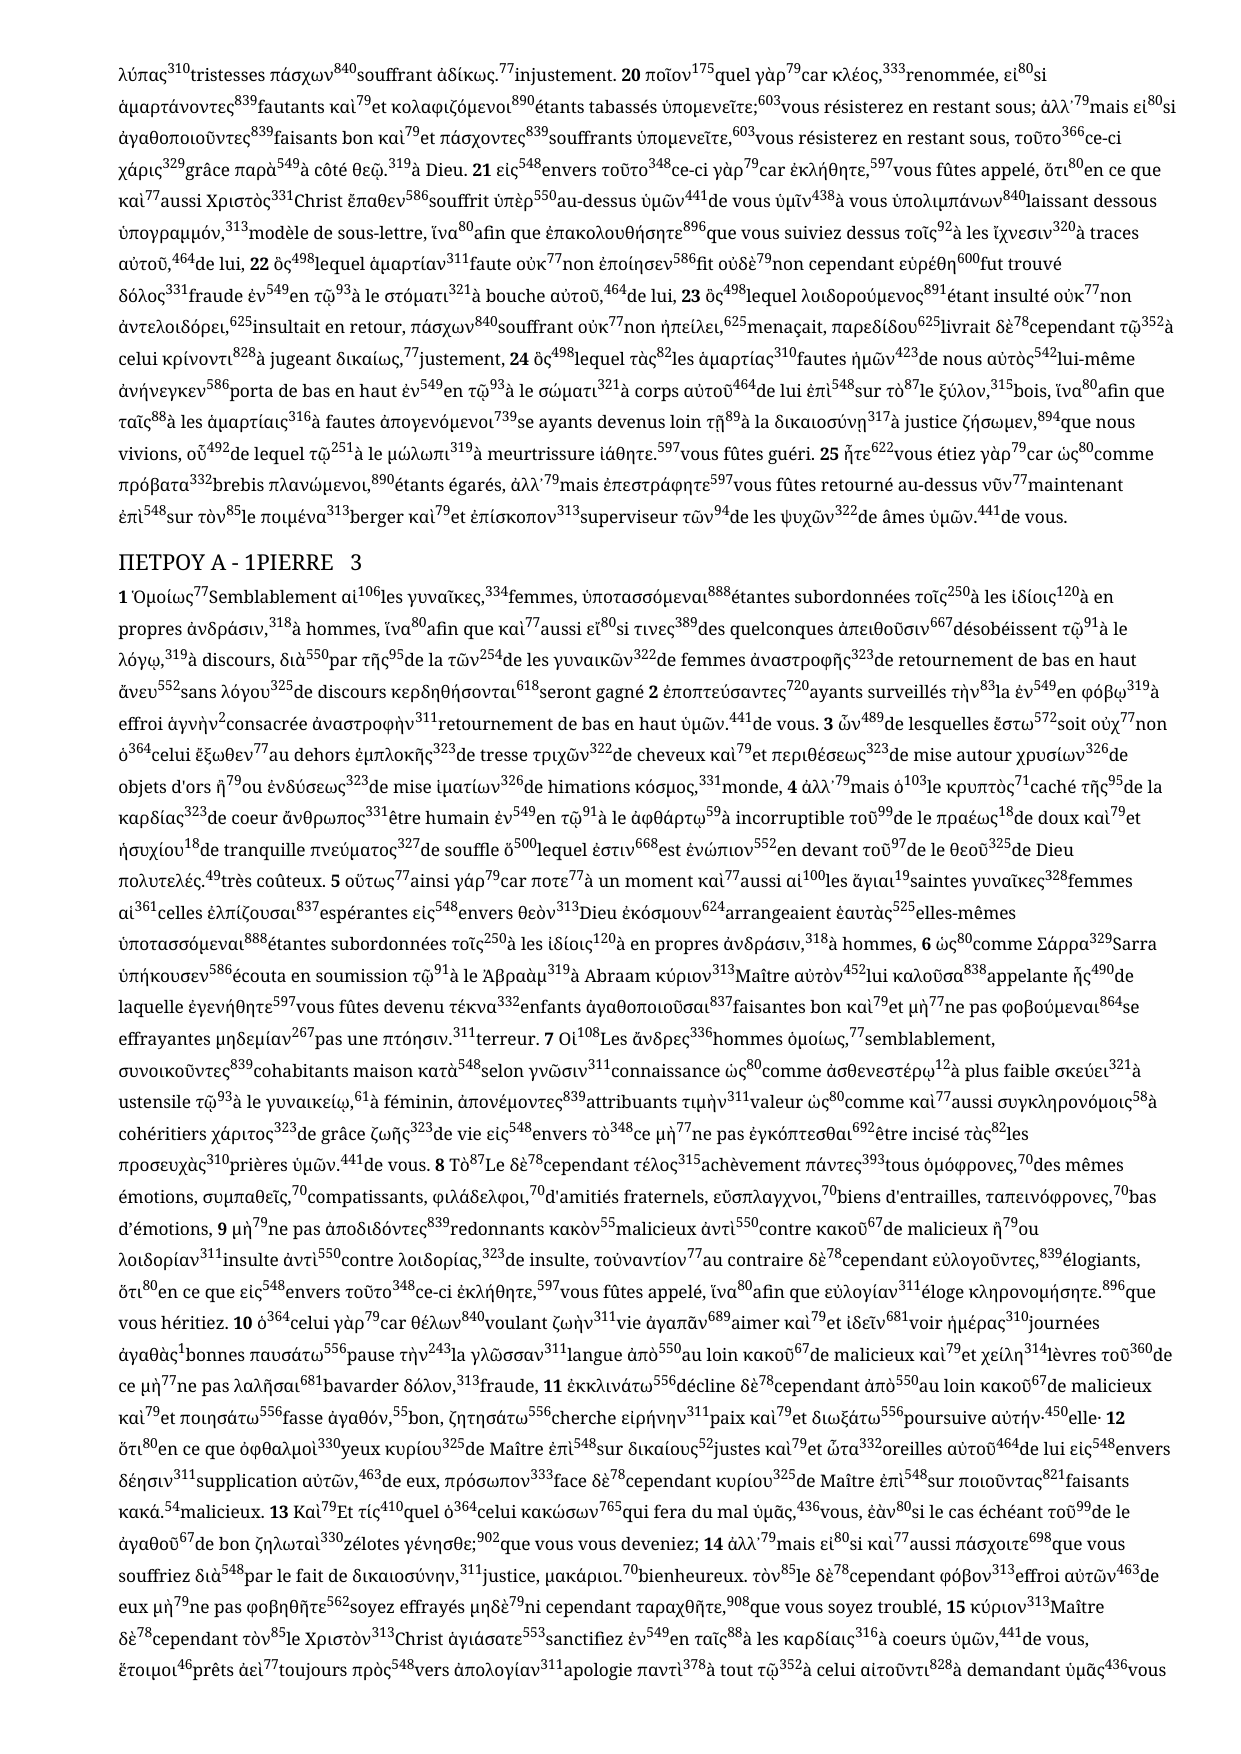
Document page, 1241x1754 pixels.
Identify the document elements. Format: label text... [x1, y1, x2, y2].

text ΠΕΤΡΟΥ Α - 1PIERRE 3 [118, 547, 1181, 577]
text 1 Ἀποθέμενοι739Se ayants déposés οὖν79donc πᾶσαν267toute κακίαν311malice καὶ79et πάντα269tout δόλον313fraude καὶ79et ὑποκρίσεις310hypocrisies καὶ79et φθόνους312envies καὶ79et πάσας266toutes καταλαλιὰς310bavardages de haut en bas 2 ὡς80comme ἀρτιγέννητα23à l’instant engendrés βρέφη332bébés τὸ87le λογικὸν6logique ἄδολον6sans fraude γάλα315lait ἐπιποθήσατε,553désirez au-dessus, ἵνα80afin que ἐν549en αὐτῷ460à lui αὐξηθῆτε908que vous soyez crû εἰς548envers σωτηρίαν,311sauvetage, 3 εἰ80si ἐγεύσασθε589vous vous goûtâtes ὅτι80en ce que χρηστὸς47utile bon ὁ103le κύριος.331Maître. 4 πρὸς548vers ὃν480lequel προσερχόμενοι866se venants vers λίθον313pierre ζῶντα822vivant ὑπὸ550sous ἀνθρώπων324de êtres humains μὲν79certes ἀποδεδοκιμασμένον,796ayant été éprouvé en rejet, παρὰ549à côté δὲ78cependant θεῷ319à Dieu ἐκλεκτὸν53élu ἔντιμον,53en valeur, 5 καὶ77aussi αὐτοὶ523vous-mêmes ὡς80comme λίθοι330pierres ζῶντες839vivants οἰκοδομεῖσθε677vous êtes édifiés en maison οἶκος331maison πνευματικὸς22soufflique εἰς548envers ἱεράτευμα315sacrificature ἅγιον6saint ἀνενέγκαι681porter de bas en haut πνευματικὰς1souffliques θυσίας310sacrifices εὐπροσδέκτους1bien acceptables auprès θεῷ319à Dieu διὰ550par Ἰησοῦ325de Iésous Χριστοῦ.325de Christ. 6 διότι80parce que περιέχει668a autour ἐν549en γραφῇ·317à graphe· ἰδοὺ306voici τίθημι664je pose ἐν549en Σιὼν317à Sion λίθον313pierre ἀκρογωνιαῖον53extrémité de l’angle ἐκλεκτὸν4élu ἔντιμον,4en valeur, καὶ79et ὁ364celui πιστεύων840croyant ἐπ᾽549sur αὐτῷ458à lui οὐ77non μὴ77ne pas καταισχυνθῇ.911que soit couvert de honte. 7 ὑμῖν438à vous οὖν79donc ἡ101la τιμὴ329valeur τοῖς351à ceux πιστεύουσιν,827à croyants, ἀπιστοῦσιν827à croyants pas δὲ78cependant λίθος331pierre ὃν480lequel ἀπεδοκίμασαν585éprouvèrent en rejet οἱ363ceux οἰκοδομοῦντες,839édifiants en maison, οὗτος364celui-ci ἐγενήθη600fut devenu εἰς548envers κεφαλὴν311tête γωνίας323de coin 8 καὶ79et λίθος331pierre προσκόμματος327de achoppement καὶ79et πέτρα329roche σκανδάλου·327de scandale· οἳ497lesquels προσκόπτουσιν667achoppent τῷ91à le λόγῳ319à discours ἀπειθοῦντες839désobéissants εἰς548envers ὃ482lequel καὶ77aussi ἐτέθησαν.599furent posé. 9 ὑμεῖς447vous δὲ78cependant γένος333genre ἐκλεκτόν,24élu, βασίλειον24royal ἱεράτευμα,333sacrificature, ἔθνος333ethnie ἅγιον,24saint, λαὸς331peuple εἰς548envers περιποίησιν,311conservation, ὅπως80de telle manière que τὰς82les ἀρετὰς310vertues ἐξαγγείλητε896que vous annonciez dehors τοῦ358de celui ἐκ550hors σκότους327de ténèbre ὑμᾶς436vous καλέσαντος716de ayant appelé εἰς548envers τὸ87le θαυμαστὸν55extraordinaire αὐτοῦ464de lui φῶς·315lumière· 10 οἵ497lesquels ποτε77à un moment οὐ77non λαός,331peuple, νῦν77maintenant δὲ78cependant λαὸς331peuple θεοῦ,325de Dieu, οἱ363ceux οὐκ77non ἠλεημένοι,812ayants étés faits miséricorde, νῦν77maintenant δὲ78cependant ἐλεηθέντες.759ayants étés faits miséricorde. 11 Ἀγαπητοί,75Aimés, παρακαλῶ664j'appelle à côté ὡς80comme παροίκους52maisonnants à côté καὶ79et παρεπιδήμους52peuplants sur le côté ἀπέχεσθαι690se tenir au loin τῶν94de les σαρκικῶν13de charnelles ἐπιθυμιῶν322de désirs en fureurs αἵτινες495lesquelles des quelconques στρατεύονται673se guerroient en soldat κατὰ550contre τῆς255de la ψυχῆς·323de âme· 12 τὴν83la ἀναστροφὴν311retournement de bas en haut ὑμῶν441de vous ἐν549en τοῖς92à les ἔθνεσιν320à ethnies ἔχοντες839ayants καλήν,51belle, ἵνα80afin que ἐν549en ᾧ488à lequel καταλαλοῦσιν667bavardent de haut en bas ὑμῶν441de vous ὡς80comme κακοποιῶν64de malfaiteurs ἐκ550hors τῶν258de les καλῶν17de beaux ἔργων326de travaux ἐποπτεύοντες839surveillants δοξάσωσιν898que glorifient τὸν85le θεὸν313Dieu ἐν549en ἡμέρᾳ317à journée ἐπισκοπῆς.323de supervision. 13 Ὑποτάγητε562Soyez subordonnés πάσῃ273à toute ἀνθρωπίνῃ8à humaine κτίσει317à création διὰ548par le fait de τὸν85le κύριον,313Maître, εἴτε79soit βασιλεῖ319à roi ὡς80comme ὑπερέχοντι828à tenant au-dessus 14 εἴτε79soit ἡγεμόσιν318à gouverneurs ὡς80comme δι᾽550par αὐτοῦ464de lui πεμπομένοις879à étants mandés εἰς548envers ἐκδίκησιν311vengeance κακοποιῶν,64de malfaiteurs, ἔπαινον313surlouange δὲ78cependant ἀγαθοποιῶν,64de bonfaisants, 15 ὅτι80en ce que οὕτως77ainsi ἐστὶν668est τὸ105le θέλημα333volonté τοῦ97de le θεοῦ325de Dieu ἀγαθοποιοῦντας821faisants bon φιμοῦν689museler τὴν83la τῶν96de les ἀφρόνων15de insensés ἀνθρώπων324de êtres humains ἀγνωσίαν,311inconnaissance, 16 ὡς80comme ἐλεύθεροι70libres καὶ79et μὴ79ne pas ὡς80comme ἐπικάλυμμα315couverture ἔχοντες839ayants τῆς95de la κακίας323de malice τὴν83la ἐλευθερίαν311liberté ἀλλ᾽79mais ὡς80comme θεοῦ325de Dieu δοῦλοι.330mâles esclaves. 17 πάντας372tous τιμήσατε,553valorisez, τὴν83la ἀδελφότητα311fraternité ἀγαπᾶτε,569aimez, τὸν85le θεὸν313Dieu φοβεῖσθε,573que vous vous effrayez, τὸν85le βασιλέα313roi τιμᾶτε.569valorisez. 18 Οἱ108Les οἰκέται336habitants de maison ὑποτασσόμενοι890étants subordonnés ἐν549en παντὶ275à tout φόβῳ319à effroi τοῖς250à les δεσπόταις,318à despotes, οὐ77non μόνον77seulement τοῖς90à les ἀγαθοῖς58à bons καὶ79et ἐπιεικέσιν58à modérés ἀλλὰ79mais καὶ77aussi τοῖς90à les σκολιοῖς.58à tordus. 19 τοῦτο366ce-ci γὰρ79car χάρις,329grâce, εἰ80si διὰ548par le fait de συνείδησιν311conscience θεοῦ325de Dieu ὑποφέρει668supporte τις390un quelconque λύπας310tristesses πάσχων840souffrant ἀδίκως.77injustement. 20 ποῖον175quel γὰρ79car κλέος,333renommée, εἰ80si ἁμαρτάνοντες839fautants καὶ79et κολαφιζόμενοι890étants tabassés ὑπομενεῖτε;603vous résisterez en restant sous; ἀλλ᾽79mais εἰ80si ἀγαθοποιοῦντες839faisants bon καὶ79et πάσχοντες839souffrants ὑπομενεῖτε,603vous résisterez en restant sous, τοῦτο366ce-ci χάρις329grâce παρὰ549à côté θεῷ.319à Dieu. 21 εἰς548envers τοῦτο348ce-ci γὰρ79car ἐκλήθητε,597vous fûtes appelé, ὅτι80en ce que καὶ77aussi Χριστὸς331Christ ἔπαθεν586souffrit ὑπὲρ550au-dessus ὑμῶν441de vous ὑμῖν438à vous ὑπολιμπάνων840laissant dessous ὑπογραμμόν,313modèle de sous-lettre, ἵνα80afin que ἐπακολουθήσητε896que vous suiviez dessus τοῖς92à les ἴχνεσιν320à traces αὐτοῦ,464de lui, 22 ὃς498lequel ἁμαρτίαν311faute οὐκ77non ἐποίησεν586fit οὐδὲ79non cependant εὑρέθη600fut trouvé δόλος331fraude ἐν549en τῷ93à le στόματι321à bouche αὐτοῦ,464de lui, 23 ὃς498lequel λοιδορούμενος891étant insulté οὐκ77non ἀντελοιδόρει,625insultait en retour, πάσχων840souffrant οὐκ77non ἠπείλει,625menaçait, παρεδίδου625livrait δὲ78cependant τῷ352à celui κρίνοντι828à jugeant δικαίως,77justement, 24 ὃς498lequel τὰς82les ἁμαρτίας310fautes ἡμῶν423de nous αὐτὸς542lui-même ἀνήνεγκεν586porta de bas en haut ἐν549en τῷ93à le σώματι321à corps αὐτοῦ464de lui ἐπὶ548sur τὸ87le ξύλον,315bois, ἵνα80afin que ταῖς88à les ἁμαρτίαις316à fautes ἀπογενόμενοι739se ayants devenus loin τῇ89à la δικαιοσύνῃ317à justice ζήσωμεν,894que nous vivions, οὗ492de lequel τῷ251à le μώλωπι319à meurtrissure ἰάθητε.597vous fûtes guéri. 25 ἦτε622vous étiez γὰρ79car ὡς80comme πρόβατα332brebis πλανώμενοι,890étants égarés, ἀλλ᾽79mais ἐπεστράφητε597vous fûtes retourné au-dessus νῦν77maintenant ἐπὶ548sur τὸν85le ποιμένα313berger καὶ79et ἐπίσκοπον313superviseur τῶν94de les ψυχῶν322de âmes ὑμῶν.441de vous. [118, 59, 1181, 528]
text 1 Ὁμοίως77Semblablement αἱ106les γυναῖκες,334femmes, ὑποτασσόμεναι888étantes subordonnées τοῖς250à les ἰδίοις120à en propres ἀνδράσιν,318à hommes, ἵνα80afin que καὶ77aussi εἴ80si τινες389des quelconques ἀπειθοῦσιν667désobéissent τῷ91à le λόγῳ,319à discours, διὰ550par τῆς95de la τῶν254de les γυναικῶν322de femmes ἀναστροφῆς323de retournement de bas en haut ἄνευ552sans λόγου325de discours κερδηθήσονται618seront gagné 2 ἐποπτεύσαντες720ayants surveillés τὴν83la ἐν549en φόβῳ319à effroi ἁγνὴν2consacrée ἀναστροφὴν311retournement de bas en haut ὑμῶν.441de vous. 3 ὧν489de lesquelles ἔστω572soit οὐχ77non ὁ364celui ἔξωθεν77au dehors ἐμπλοκῆς323de tresse τριχῶν322de cheveux καὶ79et περιθέσεως323de mise autour χρυσίων326de objets d'ors ἢ79ou ἐνδύσεως323de mise ἱματίων326de himations κόσμος,331monde, 4 ἀλλ᾽79mais ὁ103le κρυπτὸς71caché τῆς95de la καρδίας323de coeur ἄνθρωπος331être humain ἐν549en τῷ91à le ἀφθάρτῳ59à incorruptible τοῦ99de le πραέως18de doux καὶ79et ἡσυχίου18de tranquille πνεύματος327de souffle ὅ500lequel ἐστιν668est ἐνώπιον552en devant τοῦ97de le θεοῦ325de Dieu πολυτελές.49très coûteux. 5 οὕτως77ainsi γάρ79car ποτε77à un moment καὶ77aussi αἱ100les ἅγιαι19saintes γυναῖκες328femmes αἱ361celles ἐλπίζουσαι837espérantes εἰς548envers θεὸν313Dieu ἐκόσμουν624arrangeaient ἑαυτὰς525elles-mêmes ὑποτασσόμεναι888étantes subordonnées τοῖς250à les ἰδίοις120à en propres ἀνδράσιν,318à hommes, 6 ὡς80comme Σάρρα329Sarra ὑπήκουσεν586écouta en soumission τῷ91à le Ἀβραὰμ319à Abraam κύριον313Maître αὐτὸν452lui καλοῦσα838appelante ἧς490de laquelle ἐγενήθητε597vous fûtes devenu τέκνα332enfants ἀγαθοποιοῦσαι837faisantes bon καὶ79et μὴ77ne pas φοβούμεναι864se effrayantes μηδεμίαν267pas une πτόησιν.311terreur. 7 Οἱ108Les ἄνδρες336hommes ὁμοίως,77semblablement, συνοικοῦντες839cohabitants maison κατὰ548selon γνῶσιν311connaissance ὡς80comme ἀσθενεστέρῳ12à plus faible σκεύει321à ustensile τῷ93à le γυναικείῳ,61à féminin, ἀπονέμοντες839attribuants τιμὴν311valeur ὡς80comme καὶ77aussi συγκληρονόμοις58à cohéritiers χάριτος323de grâce ζωῆς323de vie εἰς548envers τὸ348ce μὴ77ne pas ἐγκόπτεσθαι692être incisé τὰς82les προσευχὰς310prières ὑμῶν.441de vous. 8 Τὸ87Le δὲ78cependant τέλος315achèvement πάντες393tous ὁμόφρονες,70des mêmes émotions, συμπαθεῖς,70compatissants, φιλάδελφοι,70d'amitiés fraternels, εὔσπλαγχνοι,70biens d'entrailles, ταπεινόφρονες,70bas d’émotions, 9 μὴ79ne pas ἀποδιδόντες839redonnants κακὸν55malicieux ἀντὶ550contre κακοῦ67de malicieux ἢ79ou λοιδορίαν311insulte ἀντὶ550contre λοιδορίας,323de insulte, τοὐναντίον77au contraire δὲ78cependant εὐλογοῦντες,839élogiants, ὅτι80en ce que εἰς548envers τοῦτο348ce-ci ἐκλήθητε,597vous fûtes appelé, ἵνα80afin que εὐλογίαν311éloge κληρονομήσητε.896que vous héritiez. 10 ὁ364celui γὰρ79car θέλων840voulant ζωὴν311vie ἀγαπᾶν689aimer καὶ79et ἰδεῖν681voir ἡμέρας310journées ἀγαθὰς1bonnes παυσάτω556pause τὴν243la γλῶσσαν311langue ἀπὸ550au loin κακοῦ67de malicieux καὶ79et χείλη314lèvres τοῦ360de ce μὴ77ne pas λαλῆσαι681bavarder δόλον,313fraude, 11 ἐκκλινάτω556décline δὲ78cependant ἀπὸ550au loin κακοῦ67de malicieux καὶ79et ποιησάτω556fasse ἀγαθόν,55bon, ζητησάτω556cherche εἰρήνην311paix καὶ79et διωξάτω556poursuive αὐτήν·450elle· 12 ὅτι80en ce que ὀφθαλμοὶ330yeux κυρίου325de Maître ἐπὶ548sur δικαίους52justes καὶ79et ὦτα332oreilles αὐτοῦ464de lui εἰς548envers δέησιν311supplication αὐτῶν,463de eux, πρόσωπον333face δὲ78cependant κυρίου325de Maître ἐπὶ548sur ποιοῦντας821faisants κακά.54malicieux. 13 Καὶ79Et τίς410quel ὁ364celui κακώσων765qui fera du mal ὑμᾶς,436vous, ἐὰν80si le cas échéant τοῦ99de le ἀγαθοῦ67de bon ζηλωταὶ330zélotes γένησθε;902que vous vous deveniez; 14 ἀλλ᾽79mais εἰ80si καὶ77aussi πάσχοιτε698que vous souffriez διὰ548par le fait de δικαιοσύνην,311justice, μακάριοι.70bienheureux. τὸν85le δὲ78cependant φόβον313effroi αὐτῶν463de eux μὴ79ne pas φοβηθῆτε562soyez effrayés μηδὲ79ni cependant ταραχθῆτε,908que vous soyez troublé, 15 κύριον313Maître δὲ78cependant τὸν85le Χριστὸν313Christ ἁγιάσατε553sanctifiez ἐν549en ταῖς88à les καρδίαις316à coeurs ὑμῶν,441de vous, ἕτοιμοι46prêts ἀεὶ77toujours πρὸς548vers ἀπολογίαν311apologie παντὶ378à tout τῷ352à celui αἰτοῦντι828à demandant ὑμᾶς436vous λόγον313discours περὶ550autour τῆς95de la ἐν549en ὑμῖν438à vous ἐλπίδος,323de espérance, 16 ἀλλὰ79mais μετὰ550avec πραΰτητος323de douceur καὶ79et φόβου,325de effroi, συνείδησιν311conscience ἔχοντες839ayants ἀγαθήν,51bonne, ἵνα80afin que ἐν549en ᾧ488à lequel καταλαλεῖσθε677vous êtes bavardés de haut en bas καταισχυνθῶσιν910que soient couvert de honte οἱ363ceux ἐπηρεάζοντες839calomniants ὑμῶν441de vous τὴν83la ἀγαθὴν51bonne ἐν549en Χριστῷ319à Christ ἀναστροφήν.311retournement de bas en haut. 17 κρεῖττον49meilleur γὰρ79car ἀγαθοποιοῦντας,821faisants bon, εἰ80si θέλοι700que veuille τὸ105le θέλημα333volonté τοῦ97de le θεοῦ,325de Dieu, πάσχειν689souffrir ἢ79ou κακοποιοῦντας.821faisants mal. 18 ὅτι80en ce que καὶ77aussi Χριστὸς331Christ ἅπαξ77une fois περὶ550autour ἁμαρτιῶν322de fautes ὑπὲρ550au-dessus ὑμῶν441de vous ἀπέθανεν,586mourut loin, δίκαιος71juste ὑπὲρ550au-dessus ἀδίκων,64de injustes, ἵνα80afin que ὑμᾶς436vous προσαγάγῃ899que amène τῷ91à le θεῷ319à Dieu θανατωθεὶς760ayant été mis à trépas μὲν79certes σαρκί,317à chair, ζῳοποιηθεὶς760ayant été fait être vivant δὲ78cependant πνεύματι·321à souffle· 19 ἐν549en ᾧ488à lequel καὶ77aussi τοῖς92à les ἐν549en φυλακῇ317à gardiennage πνεύμασιν320à souffles πορευθεὶς760ayant été allé ἐκήρυξεν586annonça 20 ἀπειθήσασίν712à ayants désobéis ποτε,77à un moment, ὅτε77lorsque ἀπεξεδέχετο631se attendait longuement ἡ101la τοῦ97de le θεοῦ325de Dieu μακροθυμία329distance de fureur ἐν549en ἡμέραις316à journées Νῶε325de Noé κατασκευαζομένης883de étante préparée de haut en bas κιβωτοῦ323de arche εἰς548envers ἣν478laquelle ὀλίγοι,389peu, τοῦτ᾽366ce-ci ἔστιν668est ὀκτὼ194huit ψυχαί,328âmes, διεσώθησαν599furent sauvé complètement δι᾽550par ὕδατος327de eau 21 ὃ500lequel καὶ77aussi ὑμᾶς436vous ἀντίτυπον73contre modèle frappé νῦν77maintenant σῴζει668sauve βάπτισμα,333baptême, οὐ77non σαρκὸς323de chair ἀπόθεσις329déposition ῥύπου325de crasse ἀλλὰ79mais συνειδήσεως323de conscience ἀγαθῆς14de bonne ἐπερώτημα333interrogation εἰς548envers θεόν,313Dieu, δι᾽550par ἀναστάσεως323de redressement Ἰησοῦ325de Iésous Χριστοῦ325de Christ 22 ὅς498lequel ἐστιν668est ἐν549en δεξιᾷ57à droite τοῦ97de le θεοῦ325de Dieu πορευθεὶς760ayant été allé εἰς548envers οὐρανὸν313ciel ὑποταγέντων753de ayants étés subordonnés αὐτῷ458à lui ἀγγέλων324de messagers καὶ79et ἐξουσιῶν322de autorités καὶ79et δυνάμεων.322de puissances. [118, 581, 1181, 1682]
